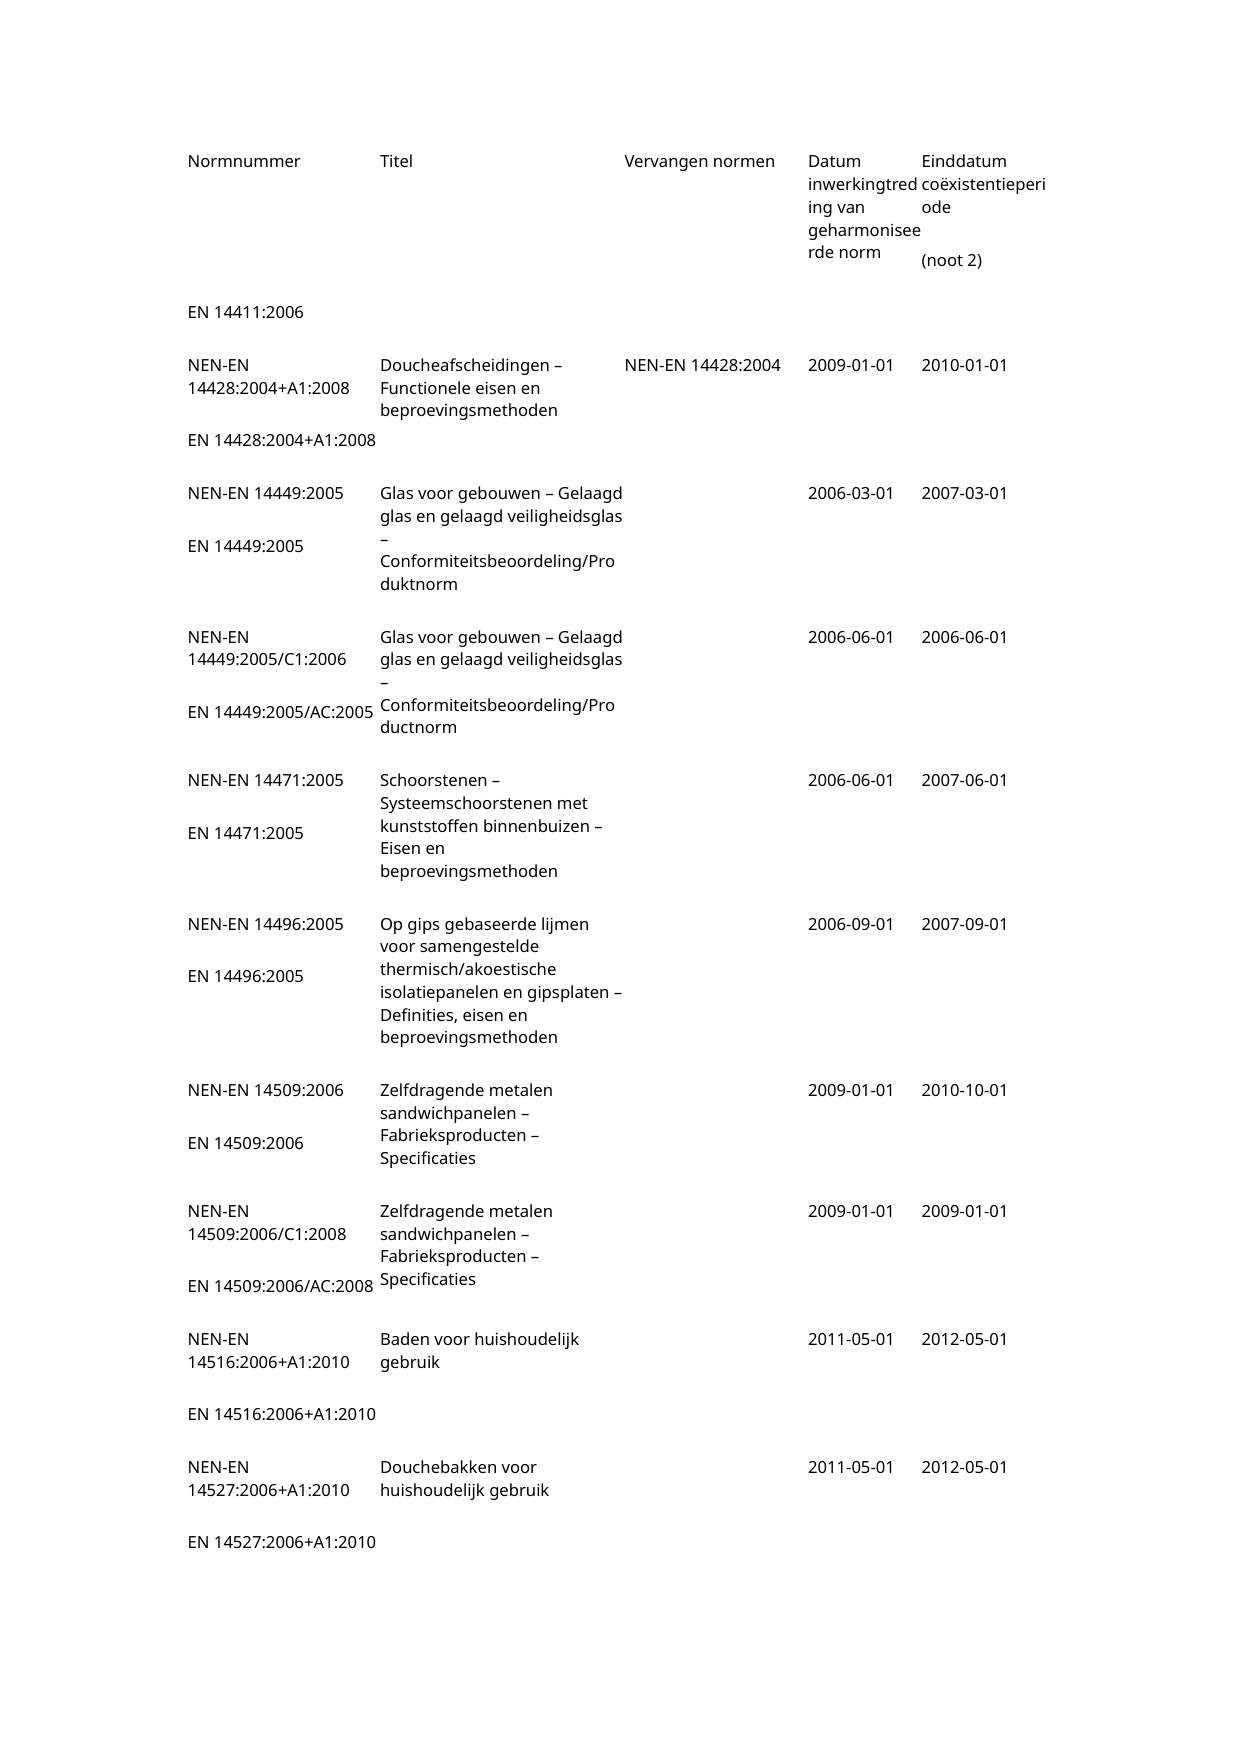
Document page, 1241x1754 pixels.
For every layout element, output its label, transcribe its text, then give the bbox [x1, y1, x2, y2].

table_cell [808, 301, 921, 353]
table_cell NEN-EN 14428:2004 [624, 354, 808, 482]
table_cell 2011-05-01 [808, 1456, 921, 1584]
table_header Normnummer [188, 150, 380, 301]
table_cell 2011-05-01 [808, 1328, 921, 1456]
table_cell NEN-EN 14428:2004+A1:2008 EN 14428:2004+A1:2008 [188, 354, 380, 482]
table_cell NEN-EN 14509:2006 EN 14509:2006 [188, 1079, 380, 1199]
table_cell 2007-09-01 [921, 912, 1053, 1078]
table_cell [624, 1456, 808, 1584]
table_cell 2007-06-01 [921, 769, 1053, 912]
table_cell 2012-05-01 [921, 1328, 1053, 1456]
table_cell 2009-01-01 [921, 1199, 1053, 1327]
table_cell NEN-EN 14471:2005 EN 14471:2005 [188, 769, 380, 912]
table_header Titel [380, 150, 624, 301]
table_cell 2010-10-01 [921, 1079, 1053, 1199]
table_cell Schoorstenen – Systeemschoorstenen met kunststoffen binnenbuizen – Eisen en beproevingsmethoden [380, 769, 624, 912]
table_cell 2009-01-01 [808, 354, 921, 482]
table_cell Glas voor gebouwen – Gelaagd glas en gelaagd veiligheidsglas – Conformiteitsbeoordeling/Productnorm [380, 625, 624, 769]
table_cell 2006-06-01 [921, 625, 1053, 769]
table_cell EN 14411:2006 [188, 301, 380, 353]
table_cell NEN-EN 14516:2006+A1:2010 EN 14516:2006+A1:2010 [188, 1328, 380, 1456]
table_cell 2009-01-01 [808, 1079, 921, 1199]
table_cell [624, 912, 808, 1078]
table_header Einddatum coëxistentieperiode (noot 2) [921, 150, 1053, 301]
table_cell [624, 1079, 808, 1199]
table_cell Glas voor gebouwen – Gelaagd glas en gelaagd veiligheidsglas – Conformiteitsbeoordeling/Produktnorm [380, 482, 624, 625]
table_cell [624, 482, 808, 625]
table_cell Zelfdragende metalen sandwichpanelen – Fabrieksproducten – Specificaties [380, 1199, 624, 1327]
table_cell NEN-EN 14509:2006/C1:2008 EN 14509:2006/AC:2008 [188, 1199, 380, 1327]
table_cell 2009-01-01 [808, 1199, 921, 1327]
table_cell Zelfdragende metalen sandwichpanelen – Fabrieksproducten – Specificaties [380, 1079, 624, 1199]
table_cell [624, 1199, 808, 1327]
table_header Vervangen normen [624, 150, 808, 301]
table_cell 2006-09-01 [808, 912, 921, 1078]
table_cell Baden voor huishoudelijk gebruik [380, 1328, 624, 1456]
table_cell NEN-EN 14449:2005 EN 14449:2005 [188, 482, 380, 625]
table_cell 2006-06-01 [808, 625, 921, 769]
table_cell [624, 301, 808, 353]
table_cell NEN-EN 14496:2005 EN 14496:2005 [188, 912, 380, 1078]
table_cell NEN-EN 14449:2005/C1:2006 EN 14449:2005/AC:2005 [188, 625, 380, 769]
table_cell [624, 769, 808, 912]
table_cell 2010-01-01 [921, 354, 1053, 482]
table_header Datum inwerkingtreding van geharmoniseerde norm [808, 150, 921, 301]
table_cell Doucheafscheidingen – Functionele eisen en beproevingsmethoden [380, 354, 624, 482]
table_cell Op gips gebaseerde lijmen voor samengestelde thermisch/akoestische isolatiepanelen en gipsplaten – Definities, eisen en beproevingsmethoden [380, 912, 624, 1078]
table_cell 2012-05-01 [921, 1456, 1053, 1584]
table_cell [624, 625, 808, 769]
table_cell Douchebakken voor huishoudelijk gebruik [380, 1456, 624, 1584]
table_cell NEN-EN 14527:2006+A1:2010 EN 14527:2006+A1:2010 [188, 1456, 380, 1584]
table_cell 2006-03-01 [808, 482, 921, 625]
table_cell [921, 301, 1053, 353]
table_cell [624, 1328, 808, 1456]
table_cell 2007-03-01 [921, 482, 1053, 625]
table_cell 2006-06-01 [808, 769, 921, 912]
table_cell [380, 301, 624, 353]
